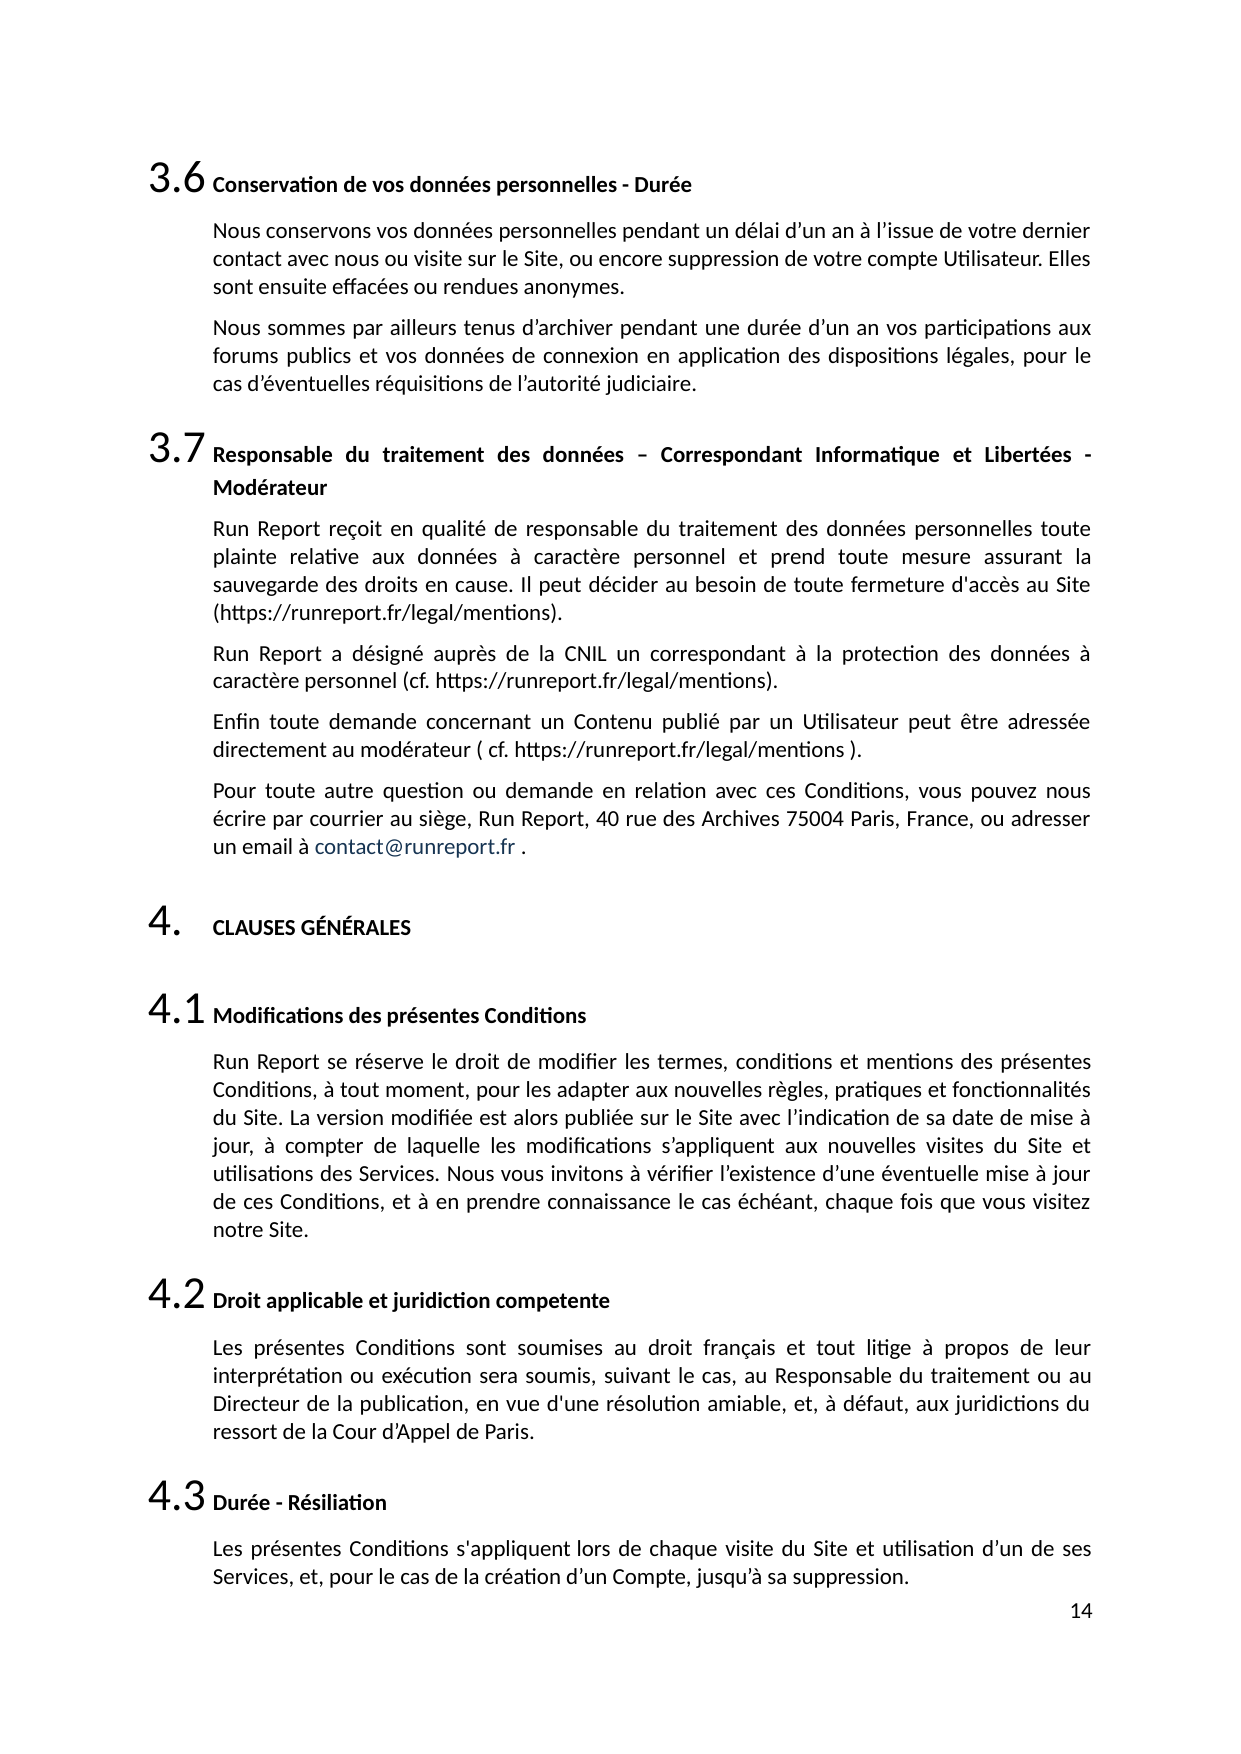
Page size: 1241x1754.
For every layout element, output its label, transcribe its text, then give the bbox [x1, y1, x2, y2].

subtitle Modifications des présentes Conditions [148, 979, 1092, 1035]
subtitle Conservation de vos données personnelles - Durée [148, 148, 1092, 204]
text Run Report reçoit en qualité de responsable du traitement des données personnelles toute plainte relative aux données à caractère personnel et prend toute mesure assurant la sauvegarde des droits en cause. Il peut décider au besoin de toute fermeture d'accès au Site (https://runreport.fr/legal/mentions). [213, 514, 1092, 626]
text Les présentes Conditions sont soumises au droit français et tout litige à propos de leur interprétation ou exécution sera soumis, suivant le cas, au Responsable du traitement ou au Directeur de la publication, en vue d'une résolution amiable, et, à défaut, aux juridictions du ressort de la Cour d’Appel de Paris. [213, 1333, 1092, 1445]
text Enfin toute demande concernant un Contenu publié par un Utilisateur peut être adressée directement au modérateur ( cf. https://runreport.fr/legal/mentions ). [213, 707, 1092, 763]
subtitle Responsable du traitement des données – Correspondant Informatique et Libertées - Modérateur [148, 418, 1092, 502]
subtitle CLauses générales [148, 891, 1092, 947]
subtitle Droit applicable et juridiction competente [148, 1264, 1092, 1320]
text Nous sommes par ailleurs tenus d’archiver pendant une durée d’un an vos participations aux forums publics et vos données de connexion en application des dispositions légales, pour le cas d’éventuelles réquisitions de l’autorité judiciaire. [213, 313, 1092, 397]
text Les présentes Conditions s'appliquent lors de chaque visite du Site et utilisation d’un de ses Services, et, pour le cas de la création d’un Compte, jusqu’à sa suppression. [213, 1534, 1092, 1590]
text Pour toute autre question ou demande en relation avec ces Conditions, vous pouvez nous écrire par courrier au siège, Run Report, 40 rue des Archives 75004 Paris, France, ou adresser un email à contact@runreport.fr . [213, 776, 1092, 860]
text Nous conservons vos données personnelles pendant un délai d’un an à l’issue de votre dernier contact avec nous ou visite sur le Site, ou encore suppression de votre compte Utilisateur. Elles sont ensuite effacées ou rendues anonymes. [213, 216, 1092, 300]
subtitle Durée - Résiliation [148, 1466, 1092, 1522]
text Run Report a désigné auprès de la CNIL un correspondant à la protection des données à caractère personnel (cf. https://runreport.fr/legal/mentions). [213, 639, 1092, 695]
text Run Report se réserve le droit de modifier les termes, conditions et mentions des présentes Conditions, à tout moment, pour les adapter aux nouvelles règles, pratiques et fonctionnalités du Site. La version modifiée est alors publiée sur le Site avec l’indication de sa date de mise à jour, à compter de laquelle les modifications s’appliquent aux nouvelles visites du Site et utilisations des Services. Nous vous invitons à vérifier l’existence d’une éventuelle mise à jour de ces Conditions, et à en prendre connaissance le cas échéant, chaque fois que vous visitez notre Site. [213, 1047, 1092, 1243]
